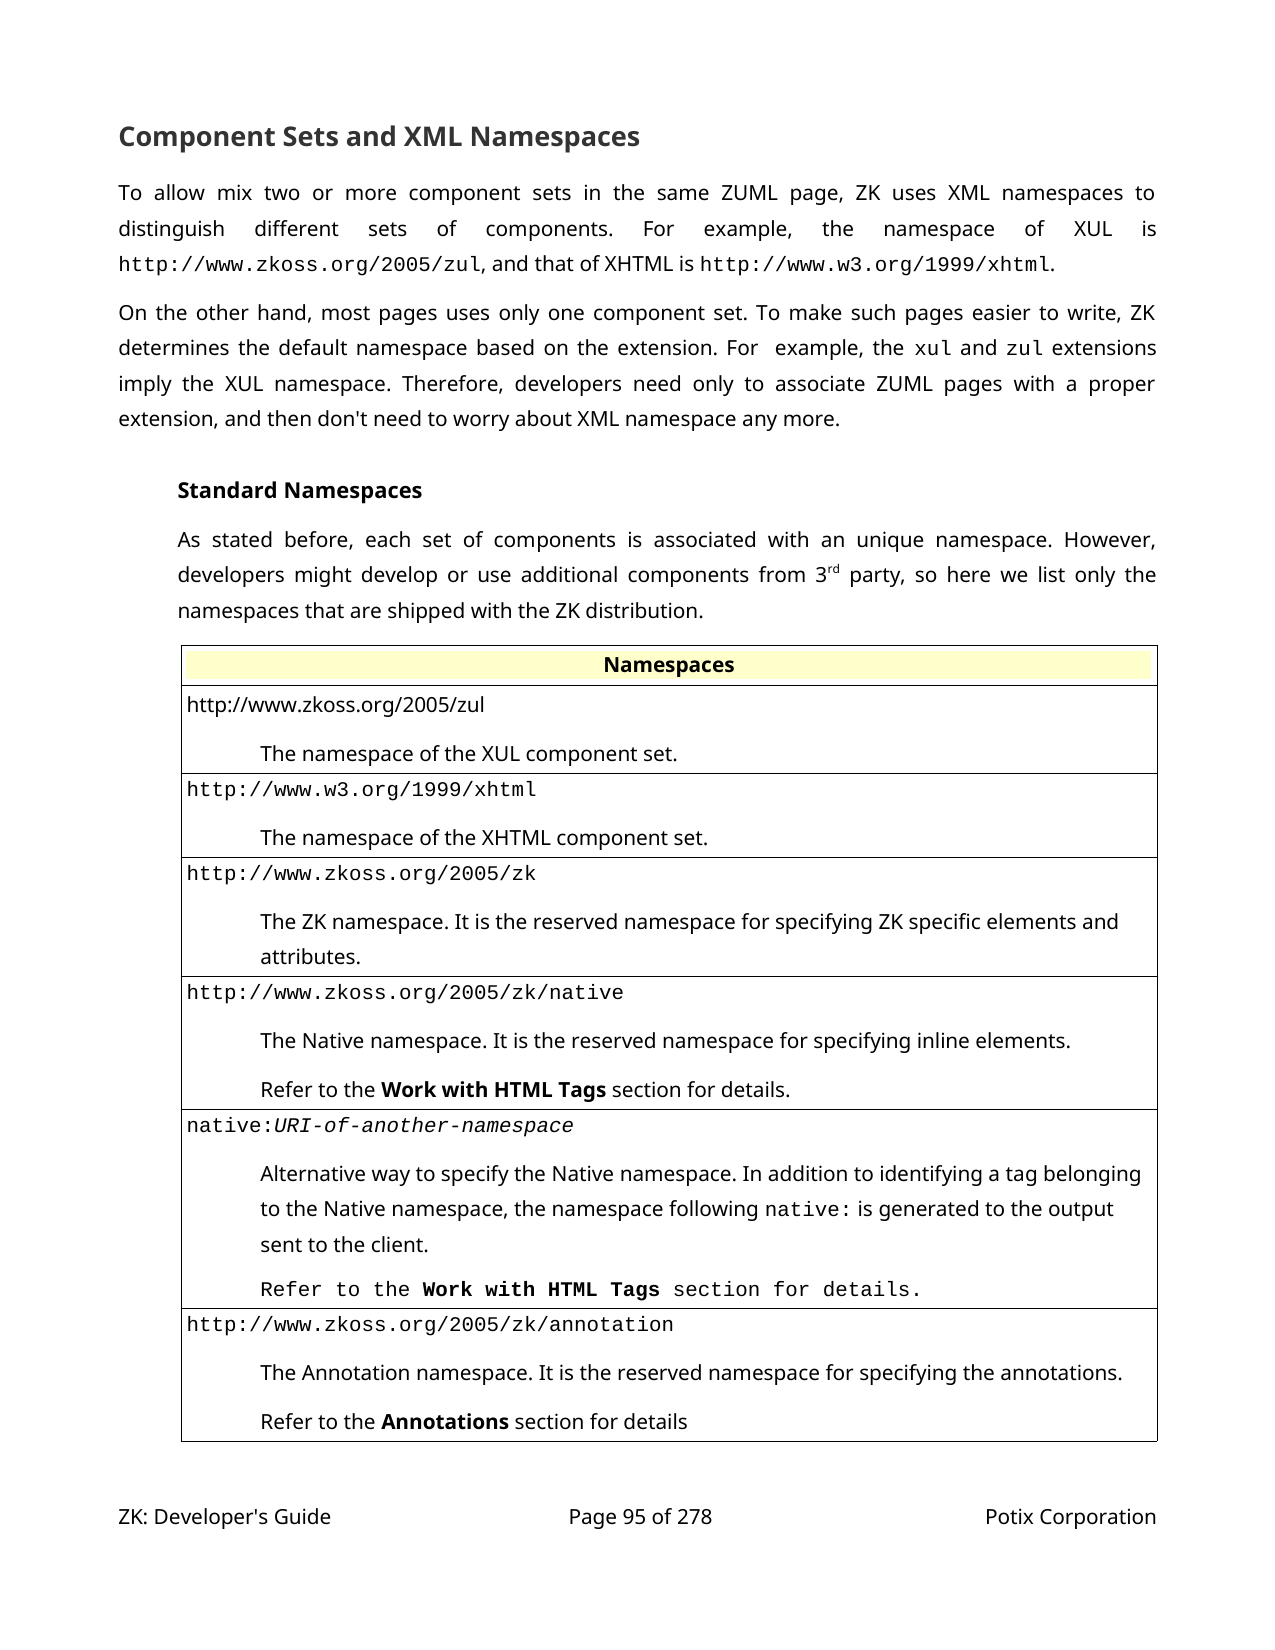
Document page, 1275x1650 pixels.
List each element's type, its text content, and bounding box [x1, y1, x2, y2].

table_cell native:URI-of-another-namespace Alternative way to specify the Native namespace. In addition to identifying a tag belonging to the Native namespace, the namespace following native: is generated to the output sent to the client. Refer to the Work with HTML Tags section for details. [182, 1110, 1157, 1308]
table_cell http://www.zkoss.org/2005/zk/annotation The Annotation namespace. It is the reserved namespace for specifying the annotations. Refer to the Annotations section for details [182, 1309, 1157, 1441]
table_cell http://www.zkoss.org/2005/zk/native The Native namespace. It is the reserved namespace for specifying inline elements. Refer to the Work with HTML Tags section for details. [182, 977, 1157, 1109]
text As stated before, each set of components is associated with an unique namespace. However, developers might develop or use additional components from 3rd party, so here we list only the namespaces that are shipped with the ZK distribution. [177, 525, 1157, 624]
subtitle Component Sets and XML Namespaces [118, 118, 1157, 155]
table_header Namespaces [182, 646, 1157, 684]
table_cell http://www.w3.org/1999/xhtml The namespace of the XHTML component set. [182, 774, 1157, 857]
subtitle Standard Namespaces [177, 475, 1157, 505]
text On the other hand, most pages uses only one component set. To make such pages easier to write, ZK determines the default namespace based on the extension. For example, the xul and zul extensions imply the XUL namespace. Therefore, developers need only to associate ZUML pages with a proper extension, and then don't need to worry about XML namespace any more. [118, 298, 1157, 432]
table_cell http://www.zkoss.org/2005/zul The namespace of the XUL component set. [182, 686, 1157, 773]
table_cell http://www.zkoss.org/2005/zk The ZK namespace. It is the reserved namespace for specifying ZK specific elements and attributes. [182, 858, 1157, 976]
text To allow mix two or more component sets in the same ZUML page, ZK uses XML namespaces to distinguish different sets of components. For example, the namespace of XUL is http://www.zkoss.org/2005/zul, and that of XHTML is http://www.w3.org/1999/xhtml. [118, 178, 1157, 277]
